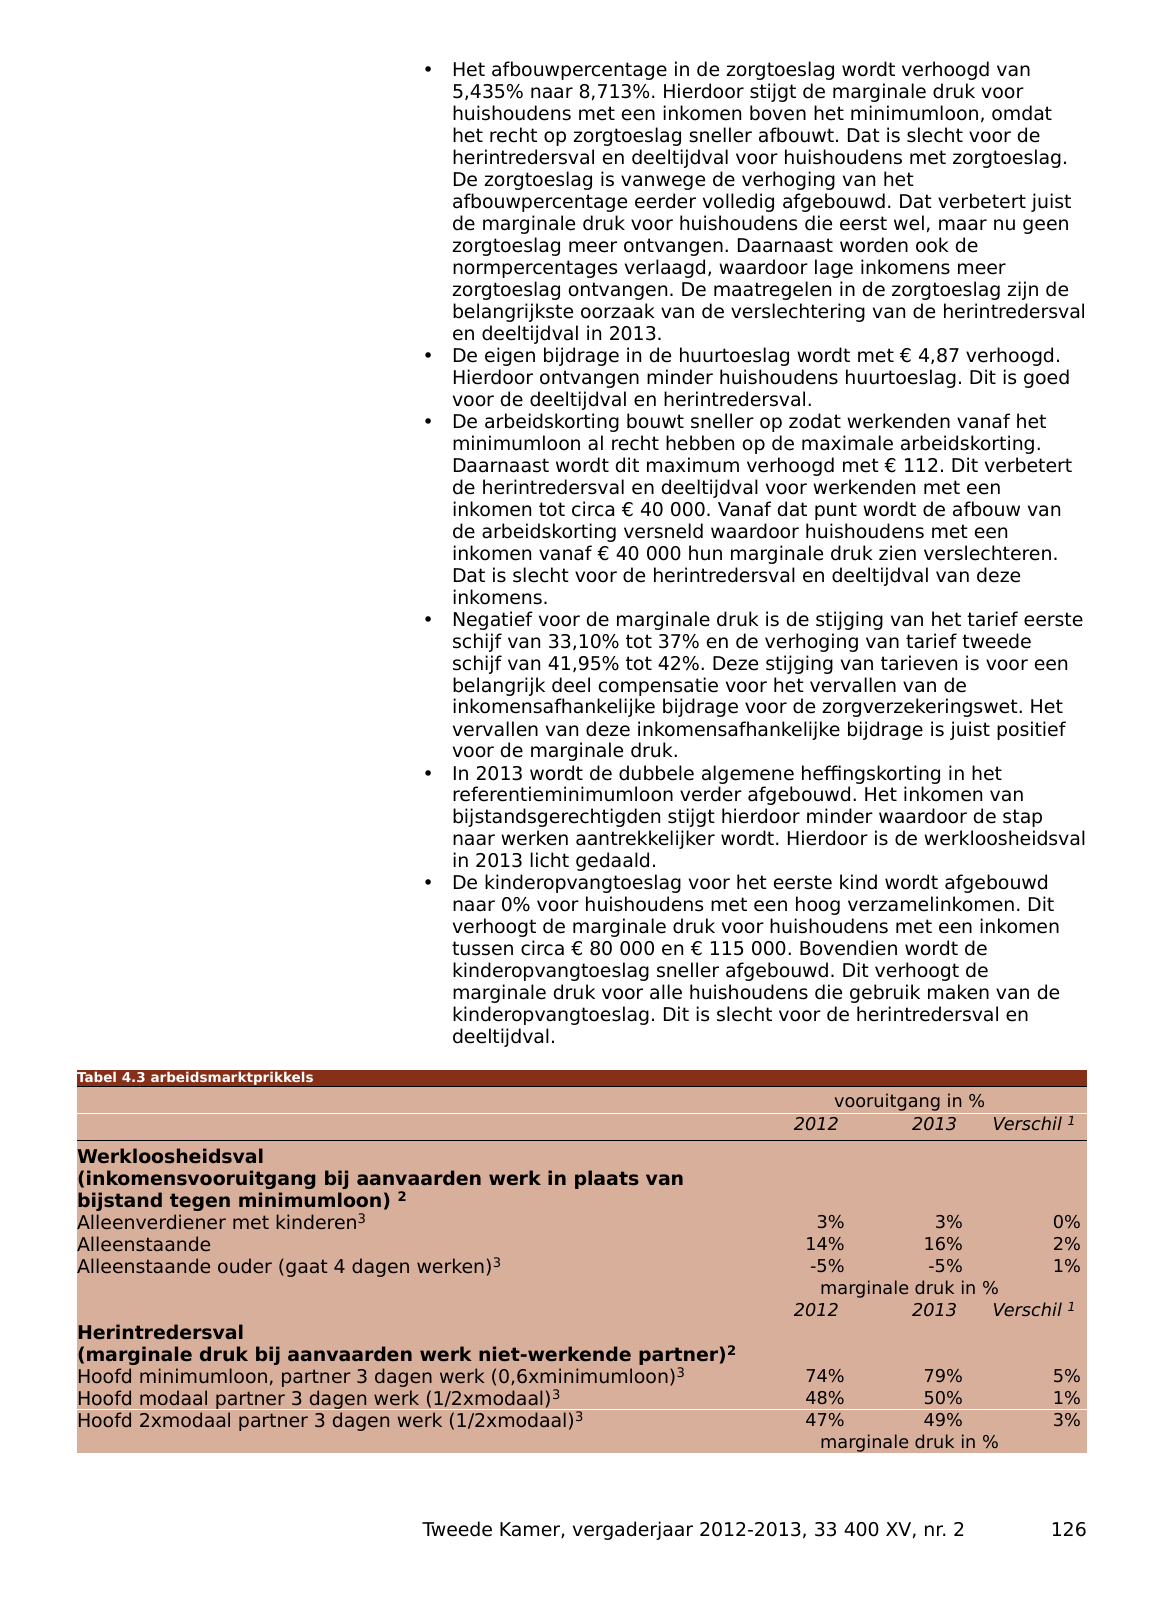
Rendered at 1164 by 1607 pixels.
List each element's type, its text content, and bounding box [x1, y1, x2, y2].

table_cell 2013 [850, 1300, 968, 1322]
table_cell -5% [850, 1256, 968, 1278]
table_cell Alleenverdiener met kinderen3 [77, 1212, 732, 1234]
table_cell (inkomensvooruitgang bij aanvaarden werk in plaats van bijstand tegen minimumloon) 2 [77, 1168, 732, 1212]
table_cell Hoofd 2xmodaal partner 3 dagen werk (1/2xmodaal)3 [77, 1410, 732, 1432]
table_cell Verschil 1 [969, 1300, 1087, 1322]
text • De kinderopvangtoeslag voor het eerste kind wordt afgebouwd naar 0% voor huishoudens met een hoog verzamelinkomen. Dit verhoogt de marginale druk voor huishoudens met een inkomen tussen circa € 80 000 en € 115 000. Bovendien wordt de kinderopvangtoeslag sneller afgebouwd. Dit verhoogt de marginale druk voor alle huishoudens die gebruik maken van de kinderopvangtoeslag. Dit is slecht voor de herintredersval en deeltijdval. [422, 872, 1087, 1048]
table_cell 2% [969, 1234, 1087, 1256]
table_cell 1% [969, 1388, 1087, 1409]
table_cell 3% [969, 1410, 1087, 1432]
table_cell 48% [732, 1388, 850, 1409]
text • In 2013 wordt de dubbele algemene heffingskorting in het referentieminimumloon verder afgebouwd. Het inkomen van bijstandsgerechtigden stijgt hierdoor minder waardoor de stap naar werken aantrekkelijker wordt. Hierdoor is de werkloosheidsval in 2013 licht gedaald. [422, 762, 1087, 872]
table_cell 16% [850, 1234, 968, 1256]
table_cell 2012 [732, 1114, 850, 1140]
table_cell Hoofd minimumloon, partner 3 dagen werk (0,6xminimumloon)3 [77, 1366, 732, 1388]
table_cell marginale druk in % [732, 1432, 1087, 1453]
table_cell [77, 1432, 732, 1453]
table_cell 0% [969, 1212, 1087, 1234]
table_cell [732, 1168, 850, 1212]
table_cell 50% [850, 1388, 968, 1409]
table_cell 2013 [850, 1114, 968, 1140]
table_cell [969, 1322, 1087, 1344]
table_cell 2012 [732, 1300, 850, 1322]
table_cell [77, 1278, 732, 1300]
table_cell (marginale druk bij aanvaarden werk niet-werkende partner)2 [77, 1344, 1087, 1366]
table_cell 47% [732, 1410, 850, 1432]
text • De eigen bijdrage in de huurtoeslag wordt met € 4,87 verhoogd. Hierdoor ontvangen minder huishoudens huurtoeslag. Dit is goed voor de deeltijdval en herintredersval. [422, 345, 1087, 411]
table_cell [850, 1322, 968, 1344]
table_cell Alleenstaande [77, 1234, 732, 1256]
table_cell [969, 1168, 1087, 1212]
text • De arbeidskorting bouwt sneller op zodat werkenden vanaf het minimumloon al recht hebben op de maximale arbeidskorting. Daarnaast wordt dit maximum verhoogd met € 112. Dit verbetert de herintredersval en deeltijdval voor werkenden met een inkomen tot circa € 40 000. Vanaf dat punt wordt de afbouw van de arbeidskorting versneld waardoor huishoudens met een inkomen vanaf € 40 000 hun marginale druk zien verslechteren. Dat is slecht voor de herintredersval en deeltijdval van deze inkomens. [422, 411, 1087, 608]
table_cell Alleenstaande ouder (gaat 4 dagen werken)3 [77, 1256, 732, 1278]
table_cell 3% [850, 1212, 968, 1234]
table_cell [850, 1168, 968, 1212]
table_cell [850, 1141, 968, 1168]
table_cell 5% [969, 1366, 1087, 1388]
table_cell -5% [732, 1256, 850, 1278]
table_cell Hoofd modaal partner 3 dagen werk (1/2xmodaal)3 [77, 1388, 732, 1409]
table_cell 49% [850, 1410, 968, 1432]
table_cell Werkloosheidsval [77, 1141, 850, 1168]
table_cell [77, 1300, 732, 1322]
table_cell 79% [850, 1366, 968, 1388]
table_cell [77, 1087, 732, 1113]
table_header Tabel 4.3 arbeidsmarktprikkels [77, 1070, 1087, 1086]
table_cell 74% [732, 1366, 850, 1388]
table_cell 3% [732, 1212, 850, 1234]
text • Het afbouwpercentage in de zorgtoeslag wordt verhoogd van 5,435% naar 8,713%. Hierdoor stijgt de marginale druk voor huishoudens met een inkomen boven het minimumloon, omdat het recht op zorgtoeslag sneller afbouwt. Dat is slecht voor de herintredersval en deeltijdval voor huishoudens met zorgtoeslag. De zorgtoeslag is vanwege de verhoging van het afbouwpercentage eerder volledig afgebouwd. Dat verbetert juist de marginale druk voor huishoudens die eerst wel, maar nu geen zorgtoeslag meer ontvangen. Daarnaast worden ook de normpercentages verlaagd, waardoor lage inkomens meer zorgtoeslag ontvangen. De maatregelen in de zorgtoeslag zijn de belangrijkste oorzaak van de verslechtering van de herintredersval en deeltijdval in 2013. [422, 59, 1087, 345]
table_cell 1% [969, 1256, 1087, 1278]
table_cell marginale druk in % [732, 1278, 1087, 1300]
table_cell 14% [732, 1234, 850, 1256]
text • Negatief voor de marginale druk is de stijging van het tarief eerste schijf van 33,10% tot 37% en de verhoging van tarief tweede schijf van 41,95% tot 42%. Deze stijging van tarieven is voor een belangrijk deel compensatie voor het vervallen van de inkomensafhankelijke bijdrage voor de zorgverzekeringswet. Het vervallen van deze inkomensafhankelijke bijdrage is juist positief voor de marginale druk. [422, 608, 1087, 762]
table_cell Herintredersval [77, 1322, 850, 1344]
table_cell vooruitgang in % [732, 1087, 1087, 1113]
table_cell [969, 1141, 1087, 1168]
table_cell Verschil 1 [969, 1114, 1087, 1140]
table_cell [77, 1114, 732, 1140]
